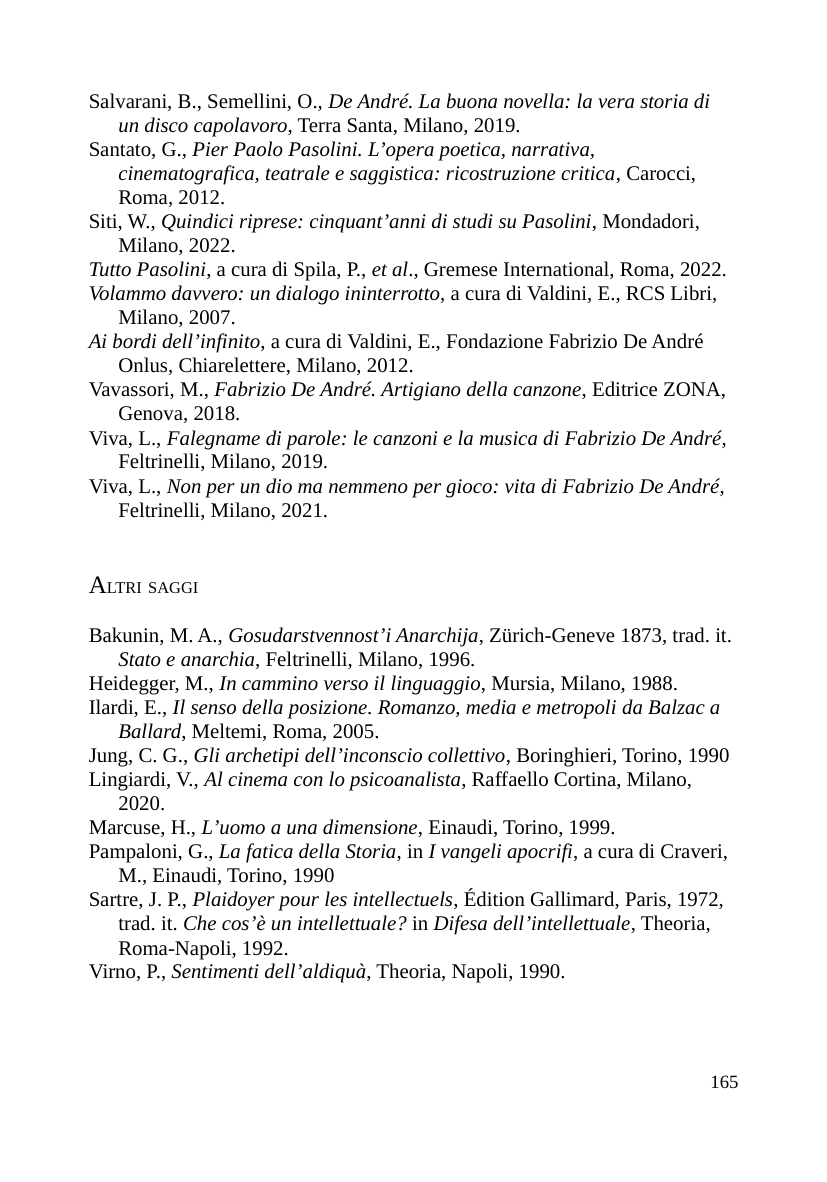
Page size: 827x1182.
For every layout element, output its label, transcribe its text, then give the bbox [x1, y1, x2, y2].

text Viva, L., Non per un dio ma nemmeno per gioco: vita di Fabrizio De André, Feltrinelli, Milano, 2021. [88, 473, 738, 522]
text Salvarani, B., Semellini, O., De André. La buona novella: la vera storia di un disco capolavoro, Terra Santa, Milano, 2019. [88, 88, 738, 137]
text Jung, C. G., Gli archetipi dell’inconscio collettivo, Boringhieri, Torino, 1990 [88, 743, 738, 767]
text Sartre, J. P., Plaidoyer pour les intellectuels, Édition Gallimard, Paris, 1972, trad. it. Che cos’è un intellettuale? in Difesa dell’intellettuale, Theoria, Roma-Napoli, 1992. [88, 887, 738, 959]
text Tutto Pasolini, a cura di Spila, P., et al., Gremese International, Roma, 2022. [88, 257, 738, 281]
text Virno, P., Sentimenti dell’aldiquà, Theoria, Napoli, 1990. [88, 959, 738, 983]
text Bakunin, M. A., Gosudarstvennost’i Anarchija, Zürich-Geneve 1873, trad. it. Stato e anarchia, Feltrinelli, Milano, 1996. [88, 623, 738, 671]
text Vavassori, M., Fabrizio De André. Artigiano della canzone, Editrice ZONA, Genova, 2018. [88, 377, 738, 425]
text Siti, W., Quindici riprese: cinquant’anni di studi su Pasolini, Mondadori, Milano, 2022. [88, 209, 738, 257]
text Altri saggi [88, 570, 738, 598]
text Heidegger, M., In cammino verso il linguaggio, Mursia, Milano, 1988. [88, 671, 738, 695]
text Santato, G., Pier Paolo Pasolini. L’opera poetica, narrativa, cinematografica, teatrale e saggistica: ricostruzione critica, Carocci, Roma, 2012. [88, 137, 738, 209]
text Marcuse, H., L’uomo a una dimensione, Einaudi, Torino, 1999. [88, 815, 738, 839]
text Ilardi, E., Il senso della posizione. Romanzo, media e metropoli da Balzac a Ballard, Meltemi, Roma, 2005. [88, 695, 738, 743]
text Volammo davvero: un dialogo ininterrotto, a cura di Valdini, E., RCS Libri, Milano, 2007. [88, 281, 738, 329]
text Ai bordi dell’infinito, a cura di Valdini, E., Fondazione Fabrizio De André Onlus, Chiarelettere, Milano, 2012. [88, 329, 738, 377]
text Pampaloni, G., La fatica della Storia, in I vangeli apocrifi, a cura di Craveri, M., Einaudi, Torino, 1990 [88, 839, 738, 887]
text Lingiardi, V., Al cinema con lo psicoanalista, Raffaello Cortina, Milano, 2020. [88, 767, 738, 815]
text Viva, L., Falegname di parole: le canzoni e la musica di Fabrizio De André, Feltrinelli, Milano, 2019. [88, 425, 738, 473]
